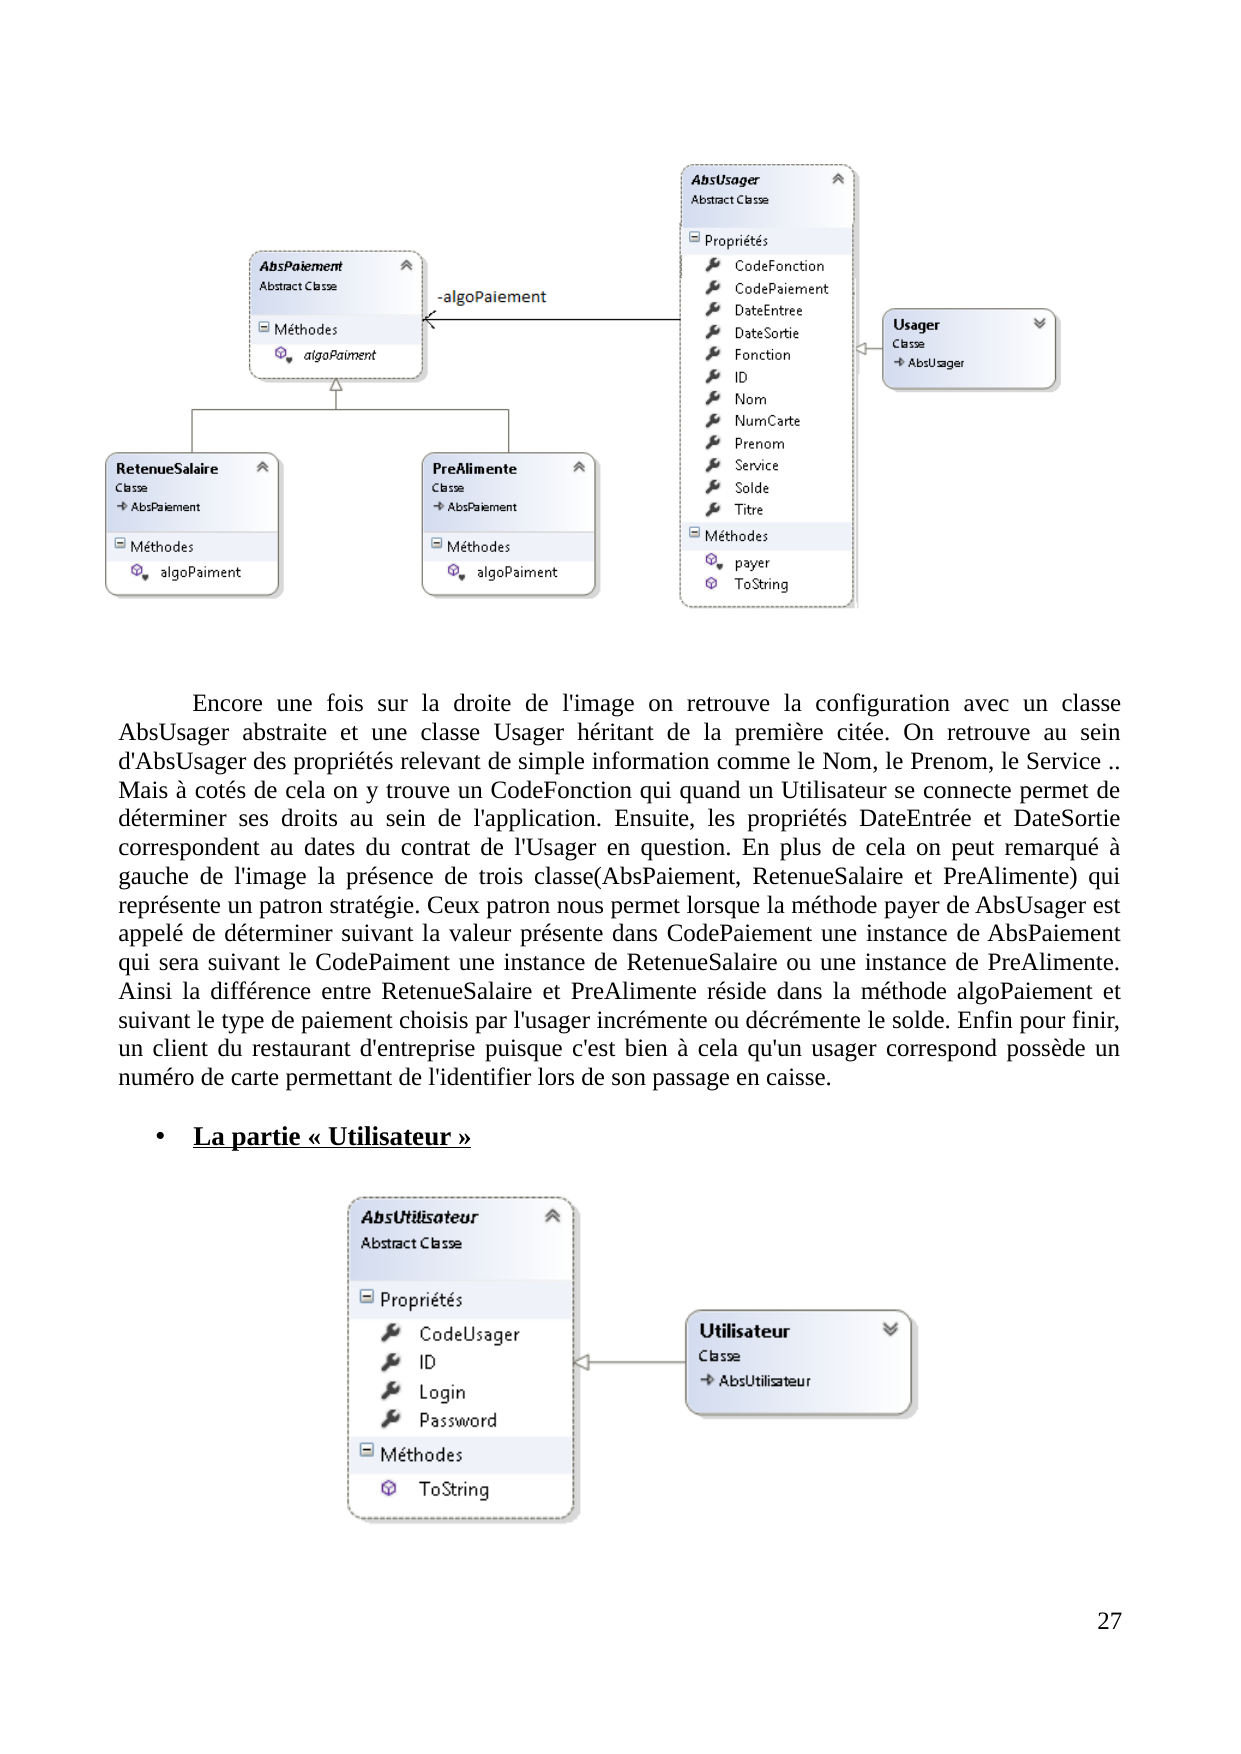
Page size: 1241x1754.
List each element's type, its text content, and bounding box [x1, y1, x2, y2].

picture [285, 1151, 956, 1554]
picture [86, 145, 1091, 660]
text Encore une fois sur la droite de l'image on retrouve la configuration avec un classe AbsUsager abstraite et une classe Usager héritant de la première citée. On retrouve au sein d'AbsUsager des propriétés relevant de simple information comme le Nom, le Prenom, le Service .. Mais à cotés de cela on y trouve un CodeFonction qui quand un Utilisateur se connecte permet de déterminer ses droits au sein de l'application. Ensuite, les propriétés DateEntrée et DateSortie correspondent au dates du contrat de l'Usager en question. En plus de cela on peut remarqué à gauche de l'image la présence de trois classe(AbsPaiement, RetenueSalaire et PreAlimente) qui représente un patron stratégie. Ceux patron nous permet lorsque la méthode payer de AbsUsager est appelé de déterminer suivant la valeur présente dans CodePaiement une instance de AbsPaiement qui sera suivant le CodePaiment une instance de RetenueSalaire ou une instance de PreAlimente. Ainsi la différence entre RetenueSalaire et PreAlimente réside dans la méthode algoPaiement et suivant le type de paiement choisis par l'usager incrémente ou décrémente le solde. Enfin pour finir, un client du restaurant d'entreprise puisque c'est bien à cela qu'un usager correspond possède un numéro de carte permettant de l'identifier lors de son passage en caisse. [118, 688, 1122, 1091]
list La partie « Utilisateur » [156, 1120, 1122, 1151]
